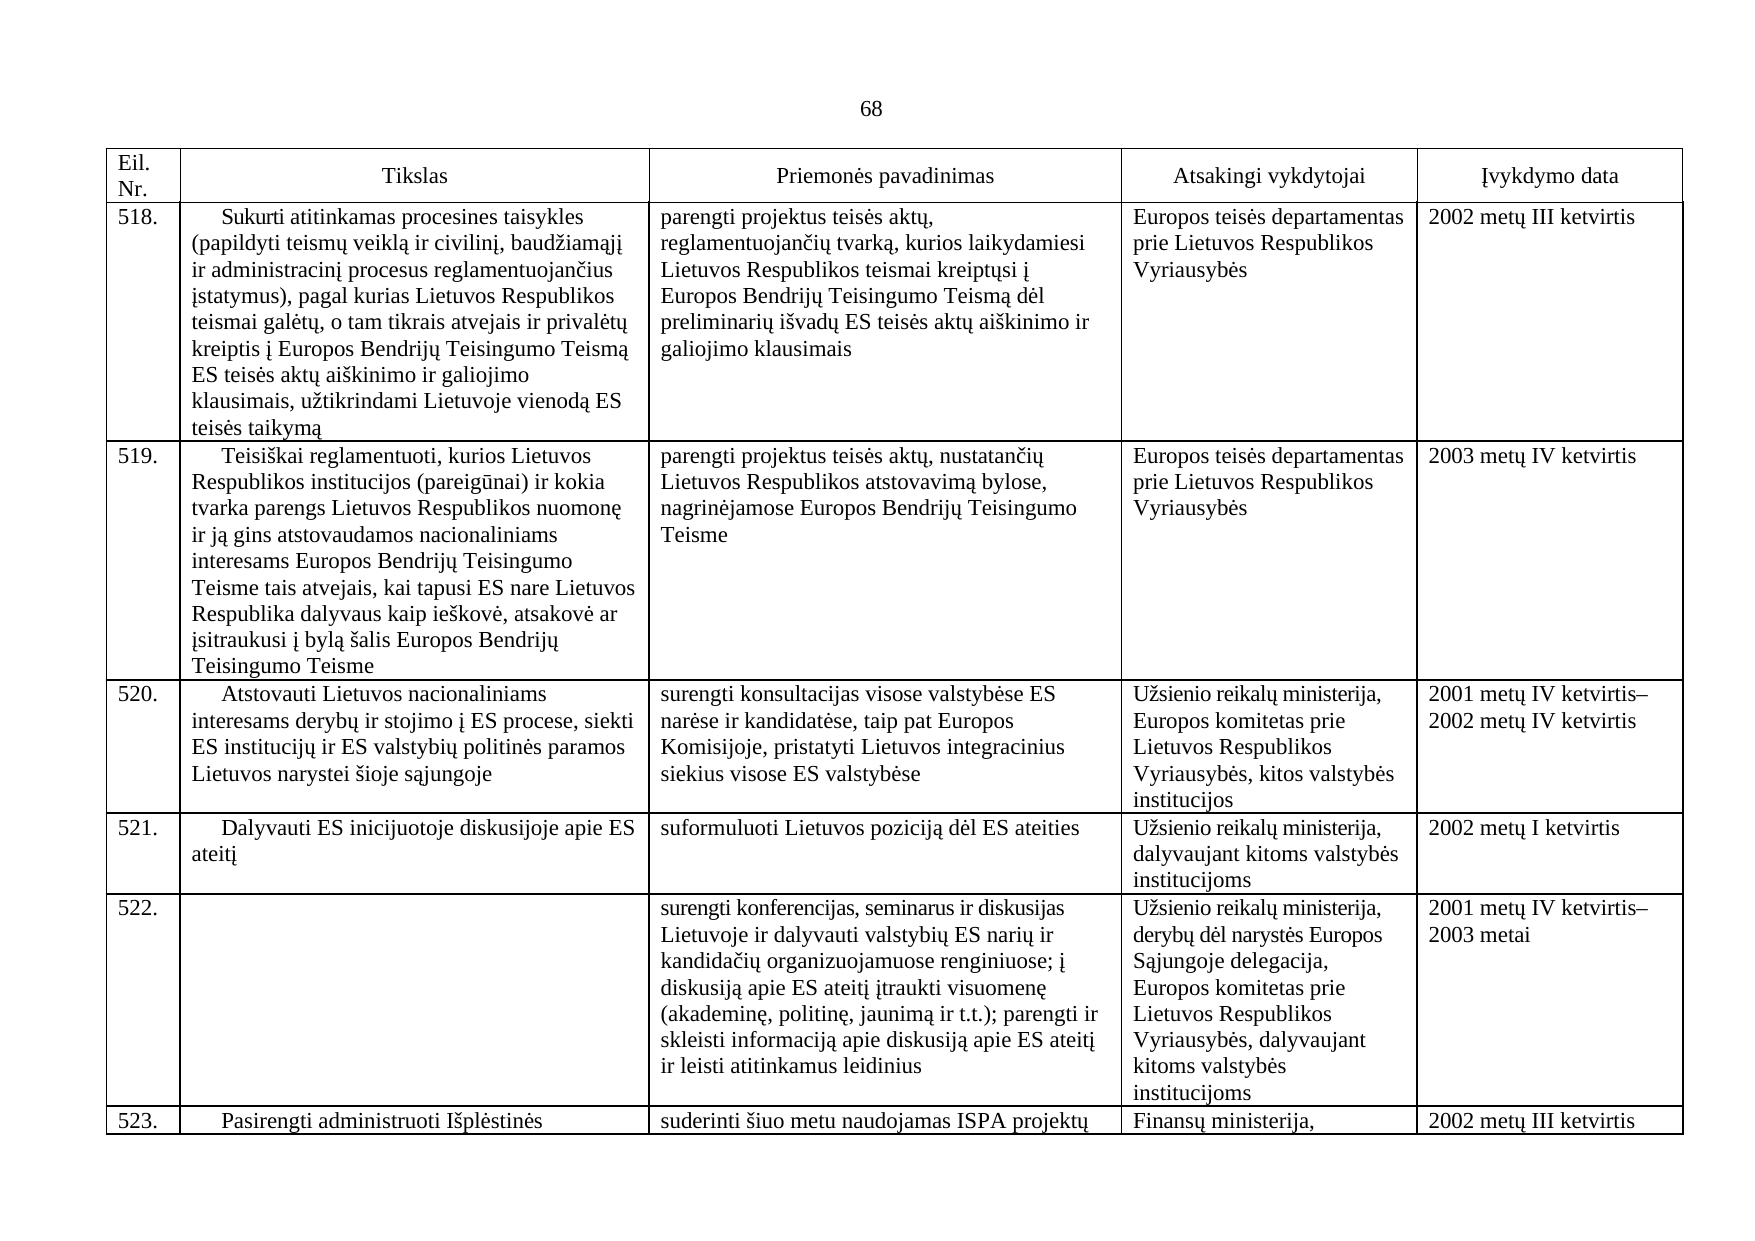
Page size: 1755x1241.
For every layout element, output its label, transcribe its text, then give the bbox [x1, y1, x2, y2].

table_cell [107, 814, 179, 893]
table_cell 2002 metų III ketvirtis [1418, 203, 1682, 440]
table_cell surengti konsultacijas visose valstybėse ES narėse ir kandidatėse, taip pat Europos Komisijoje, pristatyti Lietuvos integracinius siekius visose ES valstybėse [650, 681, 1121, 812]
table_cell [107, 442, 179, 679]
table_cell Užsienio reikalų ministerija, derybų dėl narystės Europos Sąjungoje delegacija, Europos komitetas prie Lietuvos Respublikos Vyriausybės, dalyvaujant kitoms valstybės institucijoms [1122, 895, 1416, 1105]
table_cell Užsienio reikalų ministerija, Europos komitetas prie Lietuvos Respublikos Vyriausybės, kitos valstybės institucijos [1122, 681, 1416, 812]
table_cell suderinti šiuo metu naudojamas ISPA projektų [650, 1107, 1121, 1133]
table_cell Sukurti atitinkamas procesines taisykles (papildyti teismų veiklą ir civilinį, baudžiamąjį ir administracinį procesus reglamentuojančius įstatymus), pagal kurias Lietuvos Respublikos teismai galėtų, o tam tikrais atvejais ir privalėtų kreiptis į Europos Bendrijų Teisingumo Teismą ES teisės aktų aiškinimo ir galiojimo klausimais, užtikrindami Lietuvoje vienodą ES teisės taikymą [181, 203, 648, 440]
table_cell Užsienio reikalų ministerija, dalyvaujant kitoms valstybės institucijoms [1122, 814, 1416, 893]
table_cell Dalyvauti ES inicijuotoje diskusijoje apie ES ateitį [181, 814, 648, 893]
table_cell 2003 metų IV ketvirtis [1418, 442, 1682, 679]
table_cell Atstovauti Lietuvos nacionaliniams interesams derybų ir stojimo į ES procese, siekti ES institucijų ir ES valstybių politinės paramos Lietuvos narystei šioje sąjungoje [181, 681, 648, 812]
table_cell Teisiškai reglamentuoti, kurios Lietuvos Respublikos institucijos (pareigūnai) ir kokia tvarka parengs Lietuvos Respublikos nuomonę ir ją gins atstovaudamos nacionaliniams interesams Europos Bendrijų Teisingumo Teisme tais atvejais, kai tapusi ES nare Lietuvos Respublika dalyvaus kaip ieškovė, atsakovė ar įsitraukusi į bylą šalis Europos Bendrijų Teisingumo Teisme [181, 442, 648, 679]
table_cell [107, 203, 179, 440]
table_cell [107, 1107, 179, 1133]
table_cell 2002 metų III ketvirtis [1418, 1107, 1682, 1133]
table_cell [181, 895, 648, 1105]
table_header Priemonės pavadinimas [650, 149, 1121, 201]
table_cell surengti konferencijas, seminarus ir diskusijas Lietuvoje ir dalyvauti valstybių ES narių ir kandidačių organizuojamuose renginiuose; į diskusiją apie ES ateitį įtraukti visuomenę (akademinę, politinę, jaunimą ir t.t.); parengti ir skleisti informaciją apie diskusiją apie ES ateitį ir leisti atitinkamus leidinius [650, 895, 1121, 1105]
table_cell parengti projektus teisės aktų, nustatančių Lietuvos Respublikos atstovavimą bylose, nagrinėjamose Europos Bendrijų Teisingumo Teisme [650, 442, 1121, 679]
table_cell Pasirengti administruoti Išplėstinės [181, 1107, 648, 1133]
table_header Tikslas [181, 149, 649, 201]
table_cell parengti projektus teisės aktų, reglamentuojančių tvarką, kurios laikydamiesi Lietuvos Respublikos teismai kreiptųsi į Europos Bendrijų Teisingumo Teismą dėl preliminarių išvadų ES teisės aktų aiškinimo ir galiojimo klausimais [650, 203, 1121, 440]
table_cell Finansų ministerija, [1122, 1107, 1416, 1133]
table_header Eil. Nr. [107, 149, 180, 201]
table_cell Europos teisės departamentas prie Lietuvos Respublikos Vyriausybės [1122, 442, 1416, 679]
table_cell [107, 895, 179, 1105]
table_header Atsakingi vykdytojai [1122, 149, 1417, 201]
table_cell 2002 metų I ketvirtis [1418, 814, 1682, 893]
table_cell [107, 681, 179, 812]
table_cell suformuluoti Lietuvos poziciją dėl ES ateities [650, 814, 1121, 893]
table_cell 2001 metų IV ketvirtis–2002 metų IV ketvirtis [1418, 681, 1682, 812]
table_cell Europos teisės departamentas prie Lietuvos Respublikos Vyriausybės [1122, 203, 1416, 440]
table_header Įvykdymo data [1418, 149, 1682, 201]
table_cell 2001 metų IV ketvirtis–2003 metai [1418, 895, 1682, 1105]
